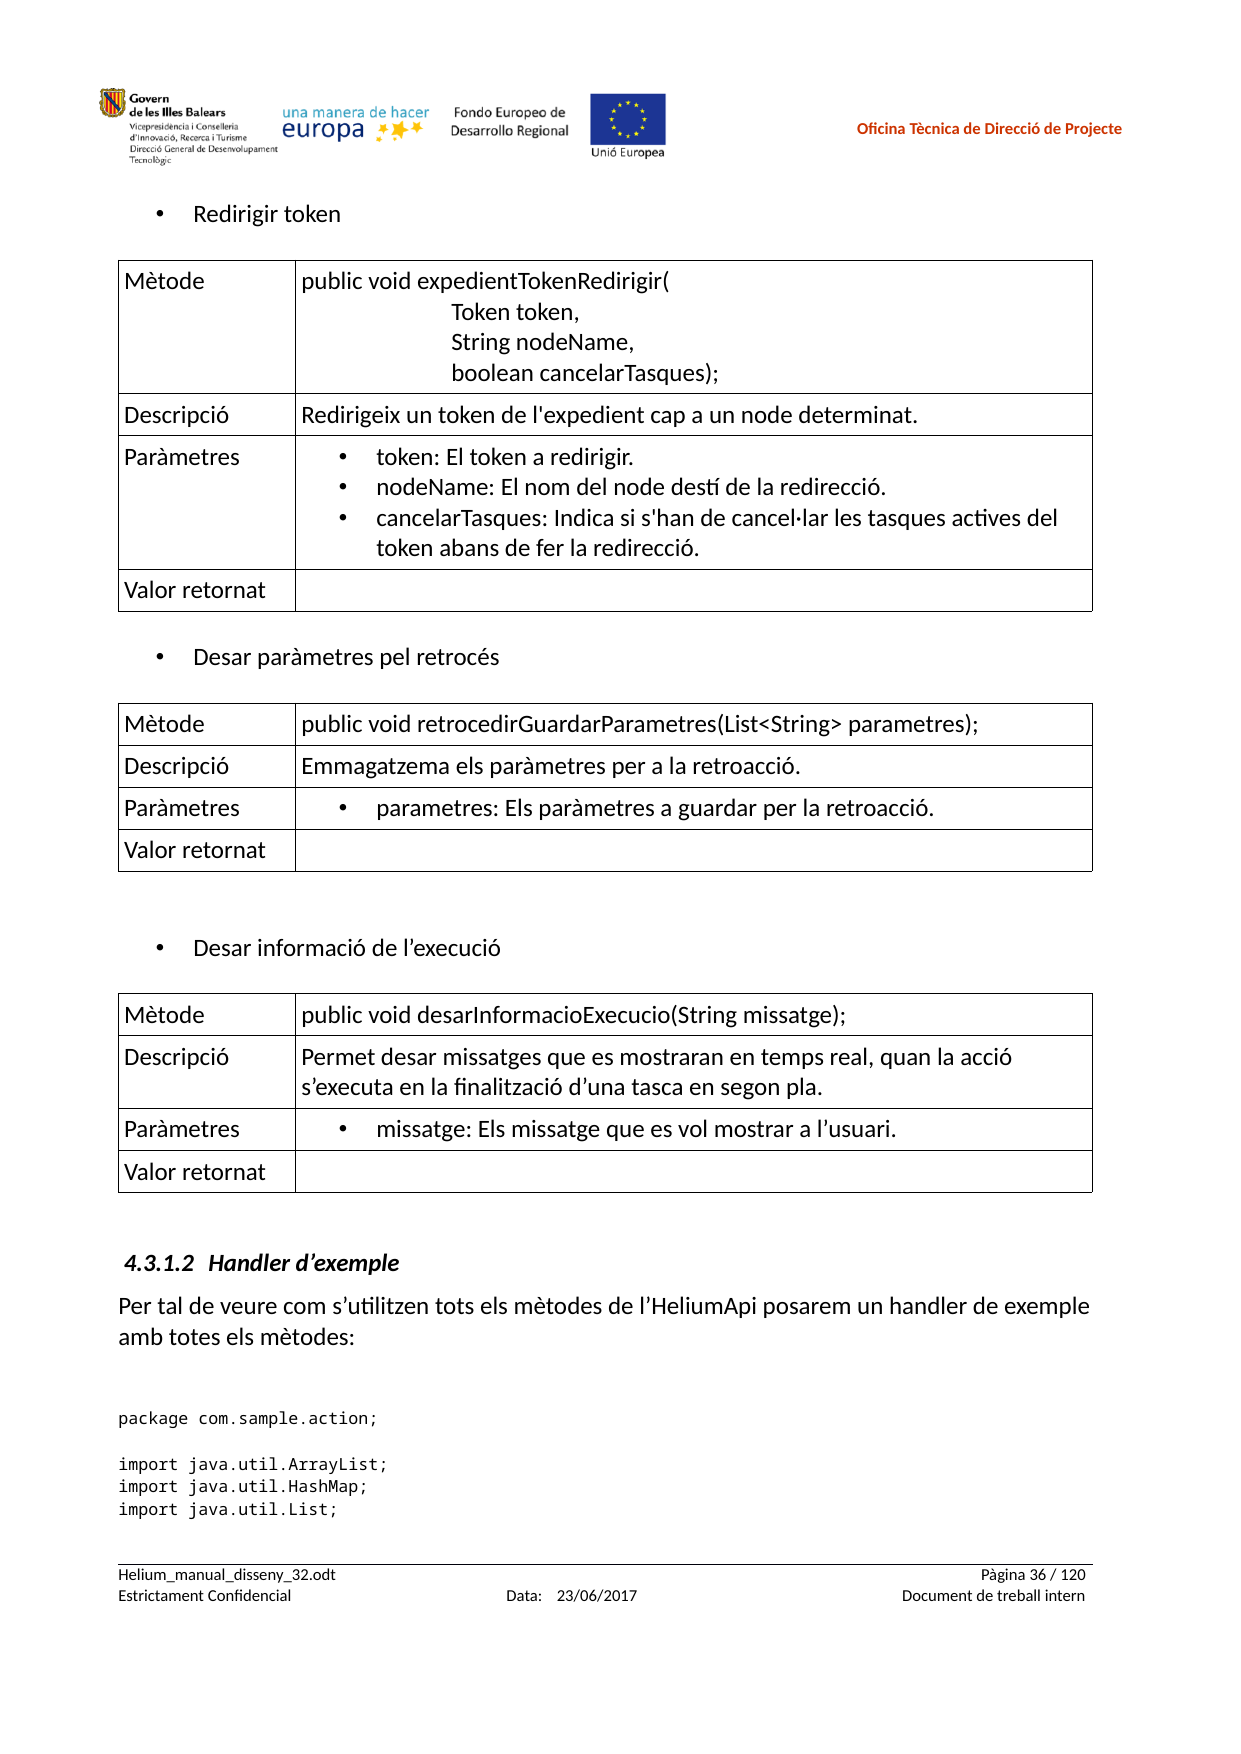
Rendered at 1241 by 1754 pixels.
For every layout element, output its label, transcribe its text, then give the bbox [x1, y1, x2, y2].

table_header Mètode [119, 994, 295, 1035]
list Desar informació de l’execució [156, 932, 1122, 963]
text Per tal de veure com s’utilitzen tots els mètodes de l’HeliumApi posarem un handler de exemple amb totes els mètodes: [118, 1290, 1122, 1351]
table_cell Redirigeix un token de l'expedient cap a un node determinat. [296, 394, 1092, 435]
table_cell [296, 570, 1092, 611]
table_header Mètode [119, 704, 295, 745]
table_cell Descripció [119, 1036, 295, 1108]
table_cell Paràmetres [119, 436, 295, 569]
text import java.util.List; [118, 1498, 1122, 1521]
table_cell Descripció [119, 394, 295, 435]
table_cell Descripció [119, 746, 295, 787]
table_header public void retrocedirGuardarParametres(List<String> parametres); [296, 704, 1092, 745]
picture [99, 87, 668, 166]
table_cell Permet desar missatges que es mostraran en temps real, quan la acció s’executa en la finalització d’una tasca en segon pla. [296, 1036, 1092, 1108]
list Desar paràmetres pel retrocés [156, 642, 1122, 672]
list Redirigir token [156, 198, 1122, 229]
table_cell [296, 1151, 1092, 1192]
table_header public void desarInformacioExecucio(String missatge); [296, 994, 1092, 1035]
text import java.util.ArrayList; [118, 1452, 1122, 1475]
table_cell Valor retornat [119, 1151, 295, 1192]
table_cell parametres: Els paràmetres a guardar per la retroacció. [296, 788, 1092, 829]
table_cell Paràmetres [119, 788, 295, 829]
table_cell Paràmetres [119, 1109, 295, 1150]
subtitle Handler d’exemple [118, 1248, 1122, 1278]
table_header Mètode [119, 261, 295, 393]
text package com.sample.action; [118, 1407, 1122, 1430]
table_cell missatge: Els missatge que es vol mostrar a l’usuari. [296, 1109, 1092, 1150]
table_header public void expedientTokenRedirigir( Token token, String nodeName, boolean cancelarTasques); [296, 261, 1092, 393]
text import java.util.HashMap; [118, 1475, 1122, 1498]
table_cell [296, 830, 1092, 871]
table_cell token: El token a redirigir. nodeName: El nom del node destí de la redirecció. cancelarTasques: Indica si s'han de cancel·lar les tasques actives del token abans de fer la redirecció. [296, 436, 1092, 569]
table_cell Valor retornat [119, 830, 295, 871]
table_cell Emmagatzema els paràmetres per a la retroacció. [296, 746, 1092, 787]
table_cell Valor retornat [119, 570, 295, 611]
